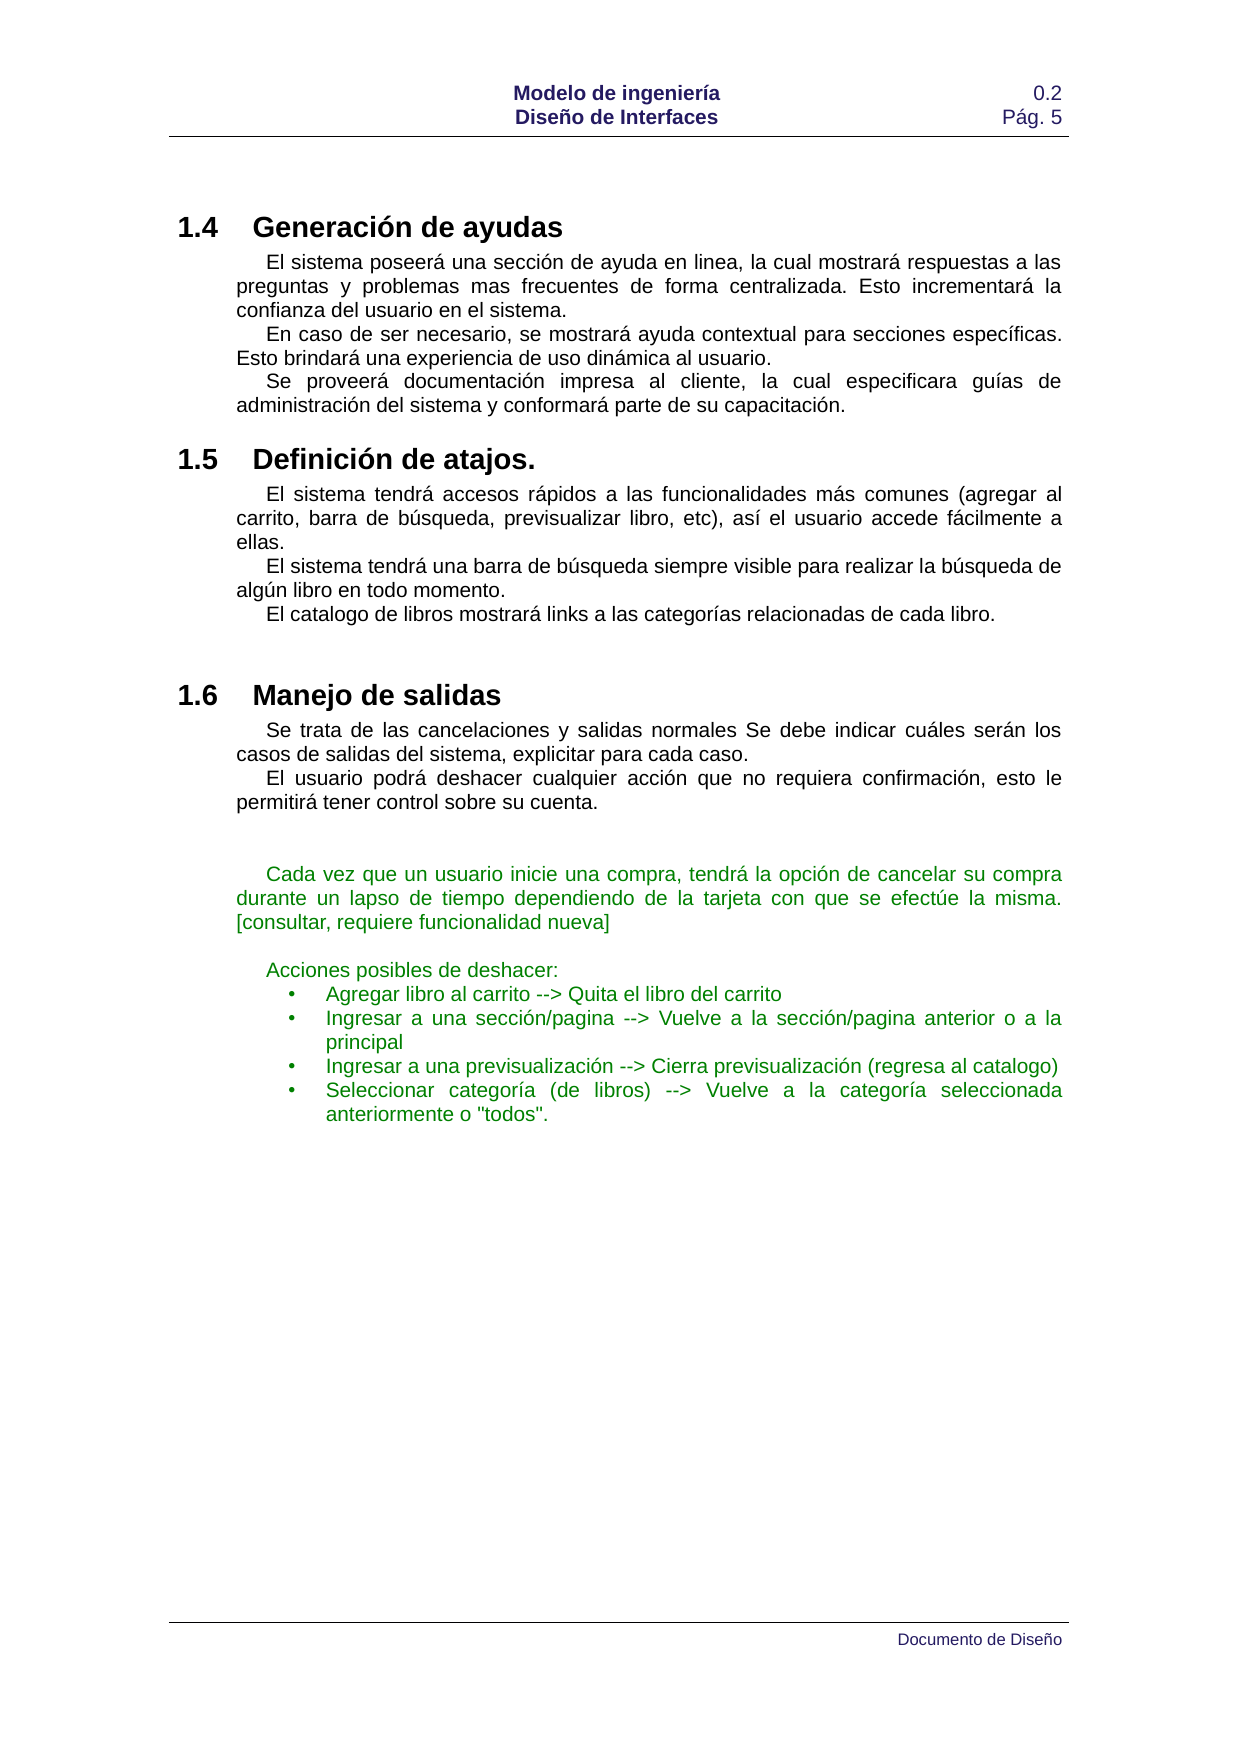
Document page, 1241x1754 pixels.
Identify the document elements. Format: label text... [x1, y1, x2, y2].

list Ingresar a una previsualización --> Cierra previsualización (regresa al catalogo) [288, 1054, 1063, 1078]
text Cada vez que un usuario inicie una compra, tendrá la opción de cancelar su compra durante un lapso de tiempo dependiendo de la tarjeta con que se efectúe la misma. [consultar, requiere funcionalidad nueva] [236, 862, 1063, 934]
list Ingresar a una sección/pagina --> Vuelve a la sección/pagina anterior o a la principal [288, 1006, 1063, 1054]
list Seleccionar categoría (de libros) --> Vuelve a la categoría seleccionada anteriormente o "todos". [288, 1078, 1063, 1126]
subtitle Definición de atajos. [177, 442, 1063, 476]
text Acciones posibles de deshacer: [236, 958, 1063, 982]
text El sistema poseerá una sección de ayuda en linea, la cual mostrará respuestas a las preguntas y problemas mas frecuentes de forma centralizada. Esto incrementará la confianza del usuario en el sistema. [236, 249, 1063, 321]
text Se proveerá documentación impresa al cliente, la cual especificara guías de administración del sistema y conformará parte de su capacitación. [236, 369, 1063, 417]
text El sistema tendrá una barra de búsqueda siempre visible para realizar la búsqueda de algún libro en todo momento. [236, 554, 1063, 602]
text Se trata de las cancelaciones y salidas normales Se debe indicar cuáles serán los casos de salidas del sistema, explicitar para cada caso. [236, 718, 1063, 766]
list Agregar libro al carrito --> Quita el libro del carrito [288, 982, 1063, 1006]
text El usuario podrá deshacer cualquier acción que no requiera confirmación, esto le permitirá tener control sobre su cuenta. [236, 766, 1063, 814]
subtitle Generación de ayudas [177, 210, 1063, 243]
text El catalogo de libros mostrará links a las categorías relacionadas de cada libro. [236, 602, 1063, 626]
text El sistema tendrá accesos rápidos a las funcionalidades más comunes (agregar al carrito, barra de búsqueda, previsualizar libro, etc), así el usuario accede fácilmente a ellas. [236, 482, 1063, 554]
subtitle Manejo de salidas [177, 678, 1063, 712]
text En caso de ser necesario, se mostrará ayuda contextual para secciones específicas. Esto brindará una experiencia de uso dinámica al usuario. [236, 321, 1063, 369]
